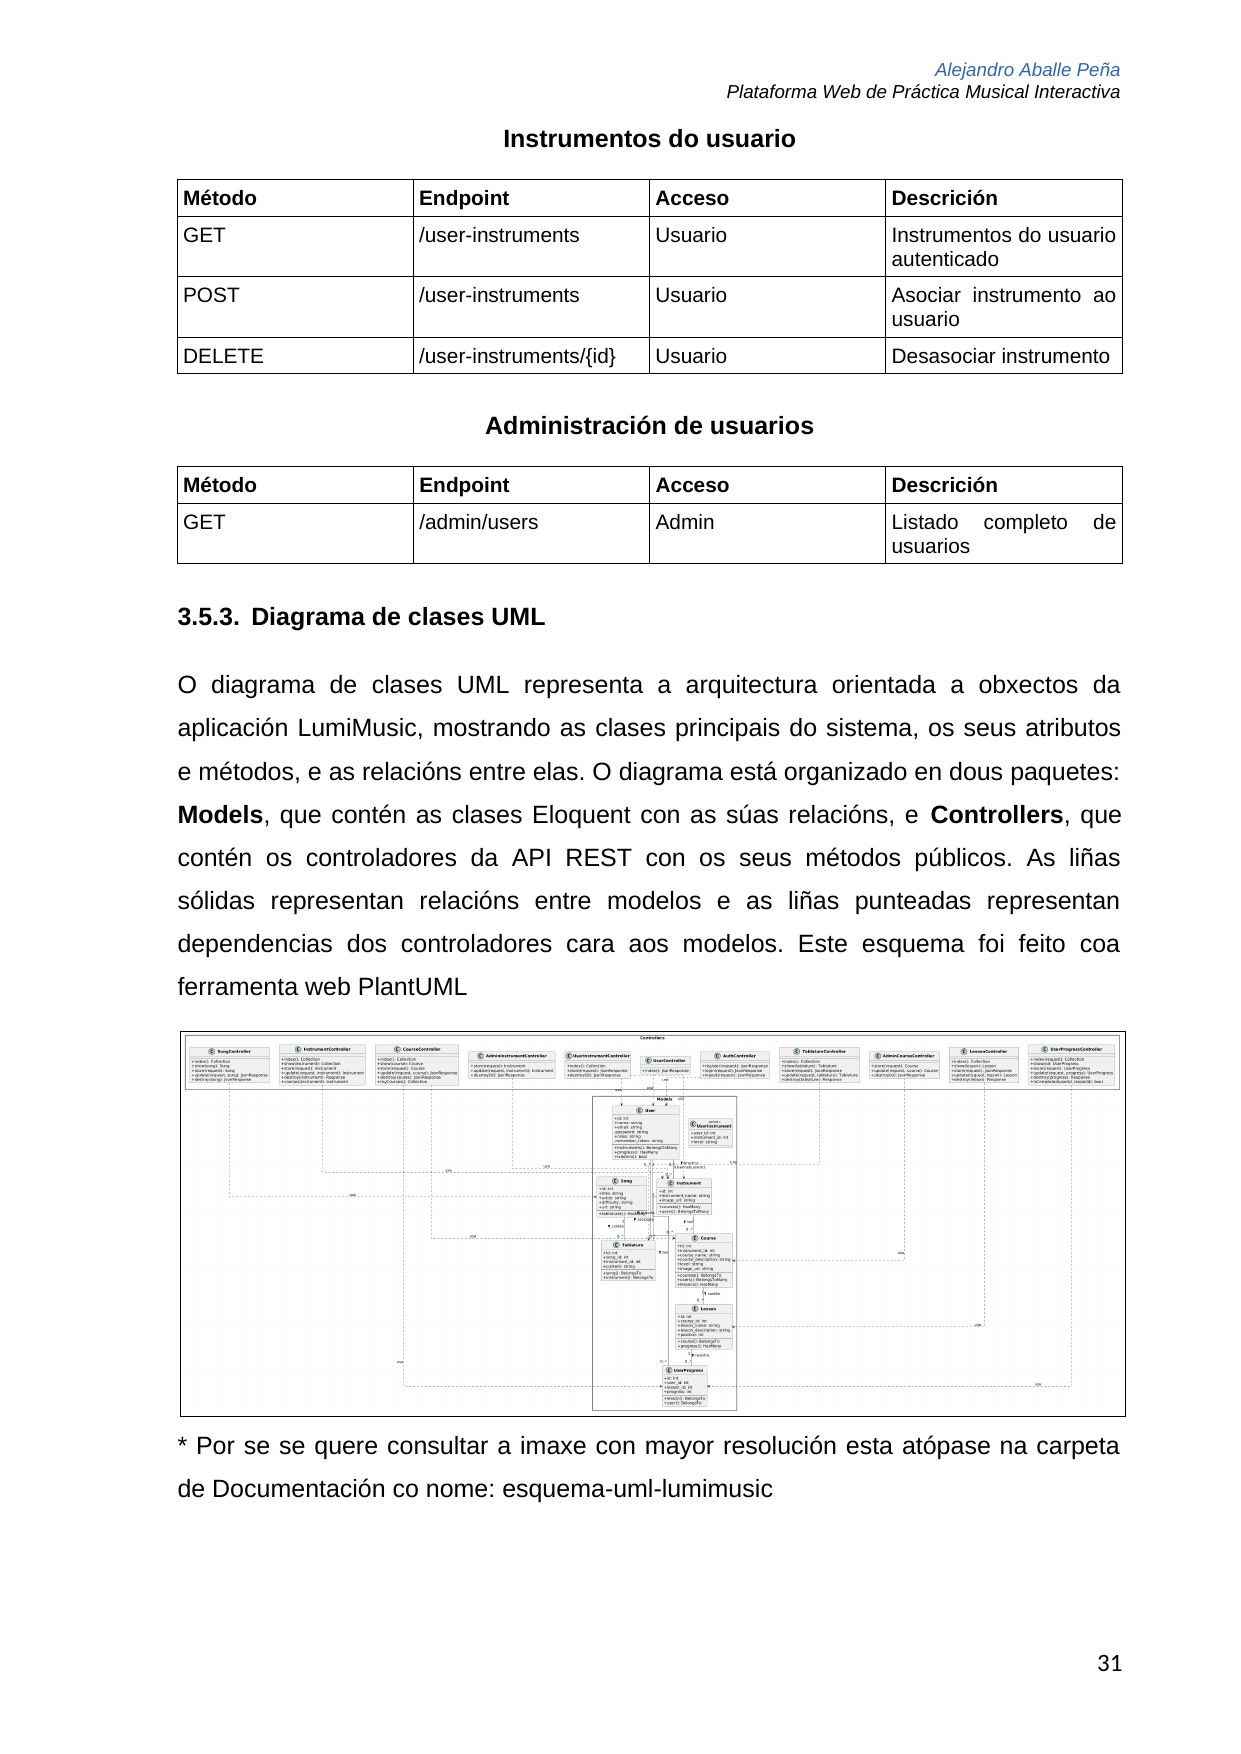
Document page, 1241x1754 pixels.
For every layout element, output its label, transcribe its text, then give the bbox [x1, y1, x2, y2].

table_cell Listado completo de usuarios [886, 504, 1122, 563]
table_header Descrición [886, 180, 1122, 216]
table_header Descrición [886, 467, 1122, 503]
table_header Endpoint [414, 467, 649, 503]
text Administración de usuarios [177, 411, 1122, 439]
table_header Método [178, 467, 413, 503]
text * Por se se quere consultar a imaxe con mayor resolución esta atópase na carpeta de Documentación co nome: esquema-uml-lumimusic [177, 1414, 1122, 1503]
table_cell Usuario [650, 277, 885, 337]
table_header Método [178, 180, 413, 216]
text O diagrama de clases UML representa a arquitectura orientada a obxectos da aplicación LumiMusic, mostrando as clases principais do sistema, os seus atributos e métodos, e as relacións entre elas. O diagrama está organizado en dous paquetes: Models, que contén as clases Eloquent con as súas relacións, e Controllers, que contén os controladores da API REST con os seus métodos públicos. As liñas sólidas representan relacións entre modelos e as liñas punteadas representan dependencias dos controladores cara aos modelos. Este esquema foi feito coa ferramenta web PlantUML [177, 670, 1122, 1001]
table_cell /user-instruments [414, 277, 649, 337]
table_cell Instrumentos do usuario autenticado [886, 217, 1122, 276]
table_header Acceso [650, 180, 885, 216]
table_header Endpoint [414, 180, 649, 216]
text Instrumentos do usuario [177, 124, 1122, 152]
table_cell Desasociar instrumento [886, 338, 1122, 373]
table_cell /user-instruments [414, 217, 649, 276]
table_cell Usuario [650, 338, 885, 373]
table_cell /admin/users [414, 504, 649, 563]
table_cell GET [178, 504, 413, 563]
picture [183, 1033, 1123, 1414]
table_cell GET [178, 217, 413, 276]
subtitle Diagrama de clases UML [177, 602, 1122, 631]
table_cell Asociar instrumento ao usuario [886, 277, 1122, 337]
table_cell /user-instruments/{id} [414, 338, 649, 373]
table_cell DELETE [178, 338, 413, 373]
table_cell Admin [650, 504, 885, 563]
table_cell POST [178, 277, 413, 337]
table_cell Usuario [650, 217, 885, 276]
table_header Acceso [650, 467, 885, 503]
